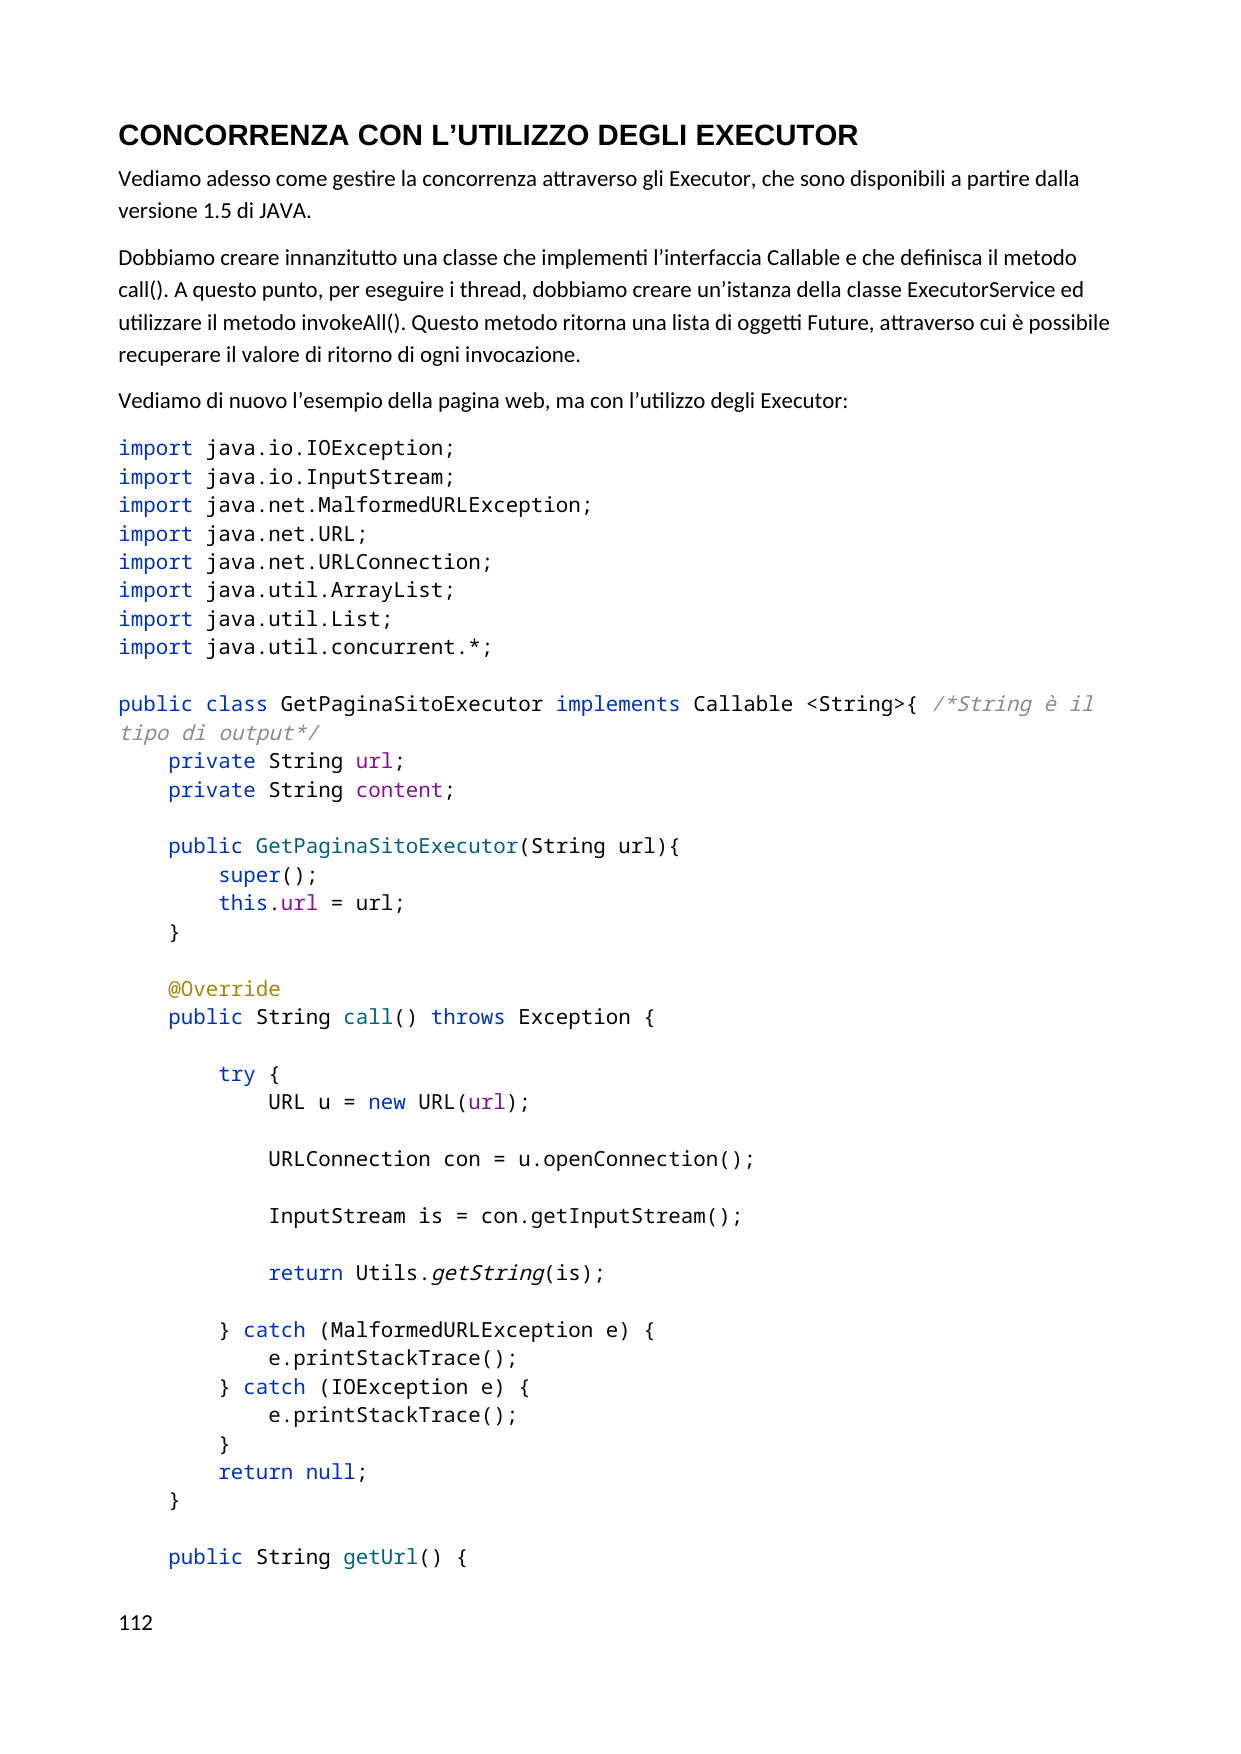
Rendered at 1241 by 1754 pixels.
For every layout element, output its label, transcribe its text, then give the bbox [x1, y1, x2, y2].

text Vediamo di nuovo l’esempio della pagina web, ma con l’utilizzo degli Executor: [118, 387, 1122, 415]
subtitle CONCORRENZA CON L’UTILIZZO DEGLI EXECUTOR [118, 118, 1122, 152]
text import java.io.IOException; import java.io.InputStream; import java.net.MalformedURLException; import java.net.URL; import java.net.URLConnection; import java.util.ArrayList; import java.util.List; import java.util.concurrent.*; public class GetPaginaSitoExecutor implements Callable <String>{ /*String è il tipo di output*/ private String url; private String content; public GetPaginaSitoExecutor(String url){ super(); this.url = url; } @Override public String call() throws Exception { try { URL u = new URL(url); URLConnection con = u.openConnection(); InputStream is = con.getInputStream(); return Utils.getString(is); } catch (MalformedURLException e) { e.printStackTrace(); } catch (IOException e) { e.printStackTrace(); } return null; } public String getUrl() { [118, 433, 1122, 1571]
text Dobbiamo creare innanzitutto una classe che implementi l’interfaccia Callable e che definisca il metodo call(). A questo punto, per eseguire i thread, dobbiamo creare un’istanza della classe ExecutorService ed utilizzare il metodo invokeAll(). Questo metodo ritorna una lista di oggetti Future, attraverso cui è possibile recuperare il valore di ritorno di ogni invocazione. [118, 243, 1122, 368]
text Vediamo adesso come gestire la concorrenza attraverso gli Executor, che sono disponibili a partire dalla versione 1.5 di JAVA. [118, 164, 1122, 224]
